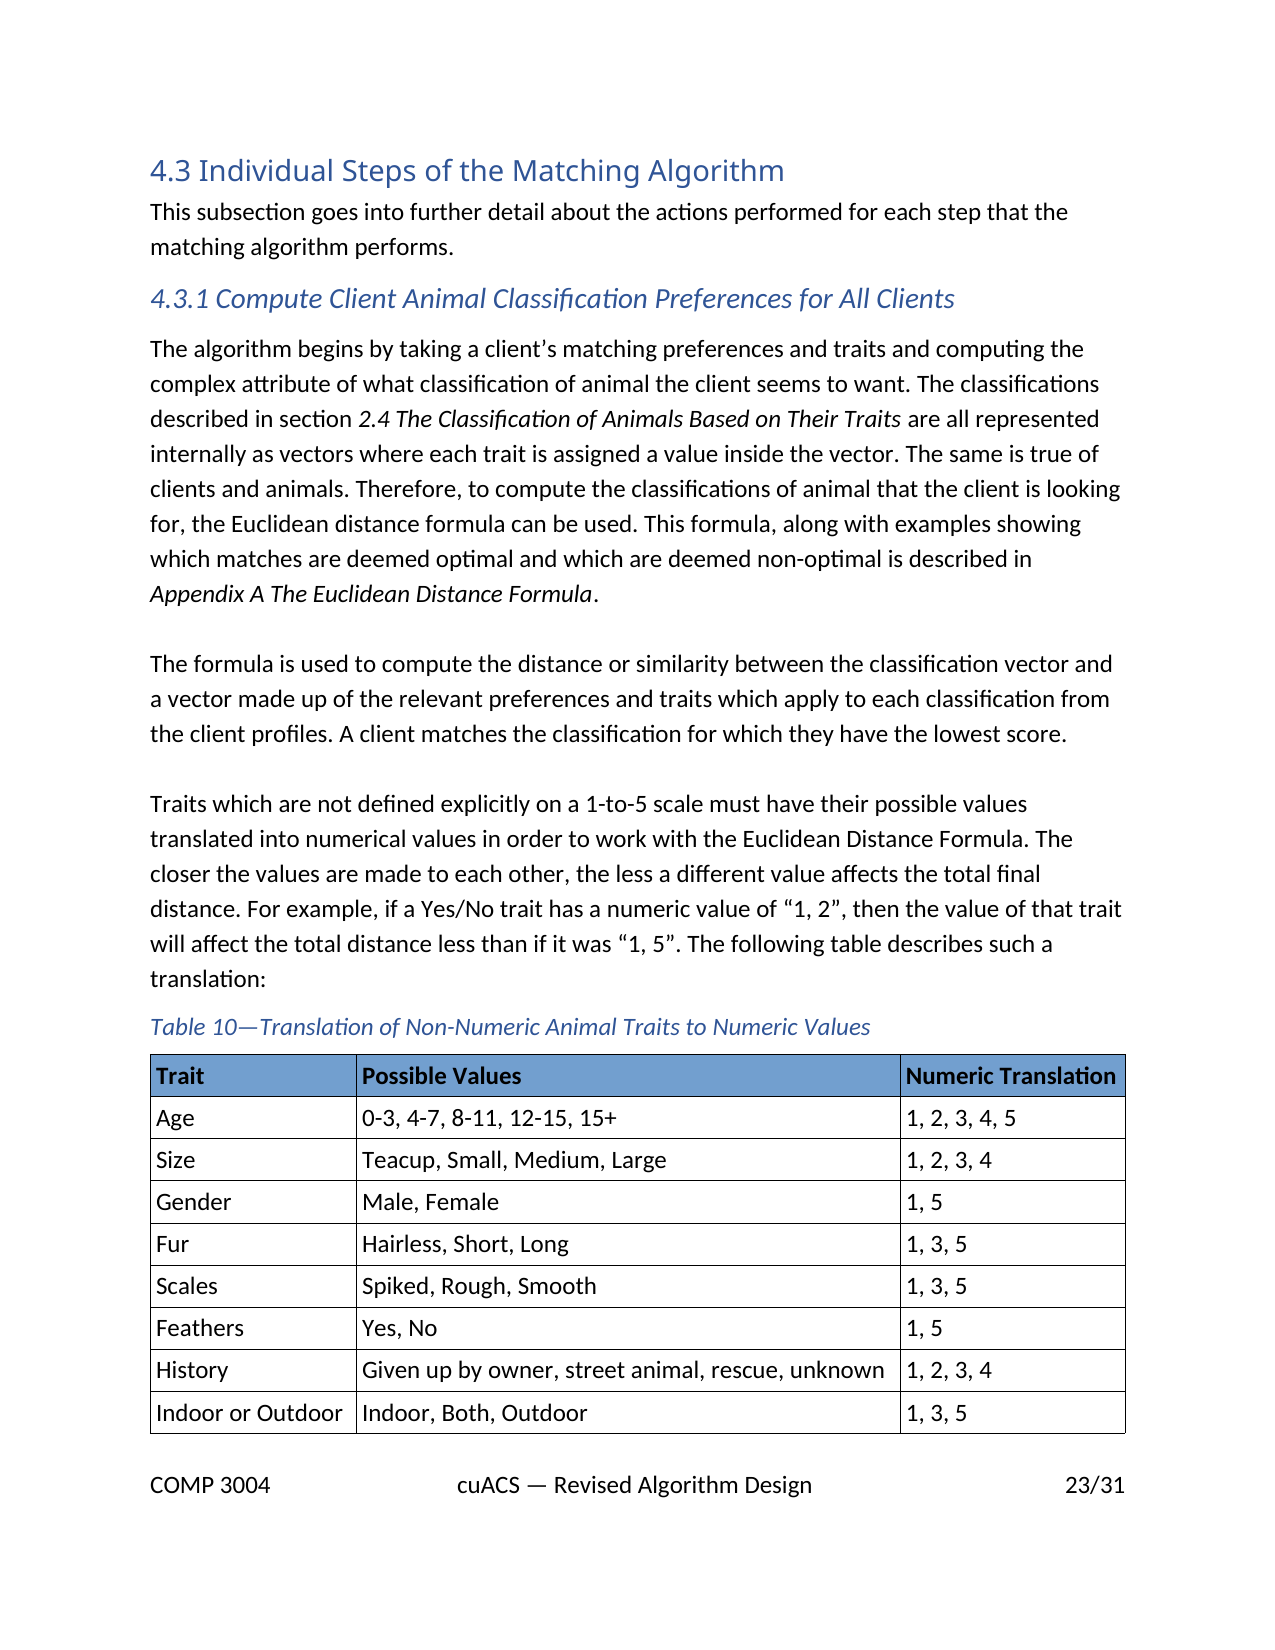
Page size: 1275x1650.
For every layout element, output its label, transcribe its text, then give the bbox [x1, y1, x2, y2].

text The formula is used to compute the distance or similarity between the classification vector and a vector made up of the relevant preferences and traits which apply to each classification from the client profiles. A client matches the classification for which they have the lowest score. [150, 649, 1125, 749]
table_cell Fur [151, 1224, 356, 1264]
table_cell 1, 2, 3, 4 [901, 1350, 1125, 1391]
table_cell Indoor, Both, Outdoor [357, 1392, 900, 1433]
table_cell Male, Female [357, 1181, 900, 1222]
subtitle 4.3.1 Compute Client Animal Classification Preferences for All Clients [150, 280, 1125, 316]
table_cell History [151, 1350, 356, 1391]
table_cell 1, 3, 5 [901, 1266, 1125, 1307]
table_cell 1, 3, 5 [901, 1224, 1125, 1264]
table_cell Given up by owner, street animal, rescue, unknown [357, 1350, 900, 1391]
table_cell 1, 5 [901, 1181, 1125, 1222]
table_header Numeric Translation [901, 1055, 1125, 1096]
table_cell 1, 5 [901, 1308, 1125, 1349]
text Traits which are not defined explicitly on a 1-to-5 scale must have their possible values translated into numerical values in order to work with the Euclidean Distance Formula. The closer the values are made to each other, the less a different value affects the total final distance. For example, if a Yes/No trait has a numeric value of “1, 2”, then the value of that trait will affect the total distance less than if it was “1, 5”. The following table describes such a translation: [150, 789, 1125, 994]
table_cell 1, 2, 3, 4, 5 [901, 1097, 1125, 1138]
table_cell Scales [151, 1266, 356, 1307]
text Table 10—Translation of Non-Numeric Animal Traits to Numeric Values [150, 1011, 1125, 1042]
table_header Trait [151, 1055, 356, 1096]
text This subsection goes into further detail about the actions performed for each step that the matching algorithm performs. [150, 196, 1125, 261]
table_cell Feathers [151, 1308, 356, 1349]
text The algorithm begins by taking a client’s matching preferences and traits and computing the complex attribute of what classification of animal the client seems to want. The classifications described in section 2.4 The Classification of Animals Based on Their Traits are all represented internally as vectors where each trait is assigned a value inside the vector. The same is true of clients and animals. Therefore, to compute the classifications of animal that the client is looking for, the Euclidean distance formula can be used. This formula, along with examples showing which matches are deemed optimal and which are deemed non-optimal is described in Appendix A The Euclidean Distance Formula. [150, 334, 1125, 609]
table_cell 1, 3, 5 [901, 1392, 1125, 1433]
table_cell Gender [151, 1181, 356, 1222]
table_cell Hairless, Short, Long [357, 1224, 900, 1264]
table_cell Indoor or Outdoor [151, 1392, 356, 1433]
table_cell Yes, No [357, 1308, 900, 1349]
table_header Possible Values [357, 1055, 900, 1096]
table_cell Age [151, 1097, 356, 1138]
table_cell Spiked, Rough, Smooth [357, 1266, 900, 1307]
table_cell Teacup, Small, Medium, Large [357, 1139, 900, 1180]
table_cell 1, 2, 3, 4 [901, 1139, 1125, 1180]
subtitle 4.3 Individual Steps of the Matching Algorithm [150, 150, 1125, 190]
table_cell Size [151, 1139, 356, 1180]
table_cell 0-3, 4-7, 8-11, 12-15, 15+ [357, 1097, 900, 1138]
